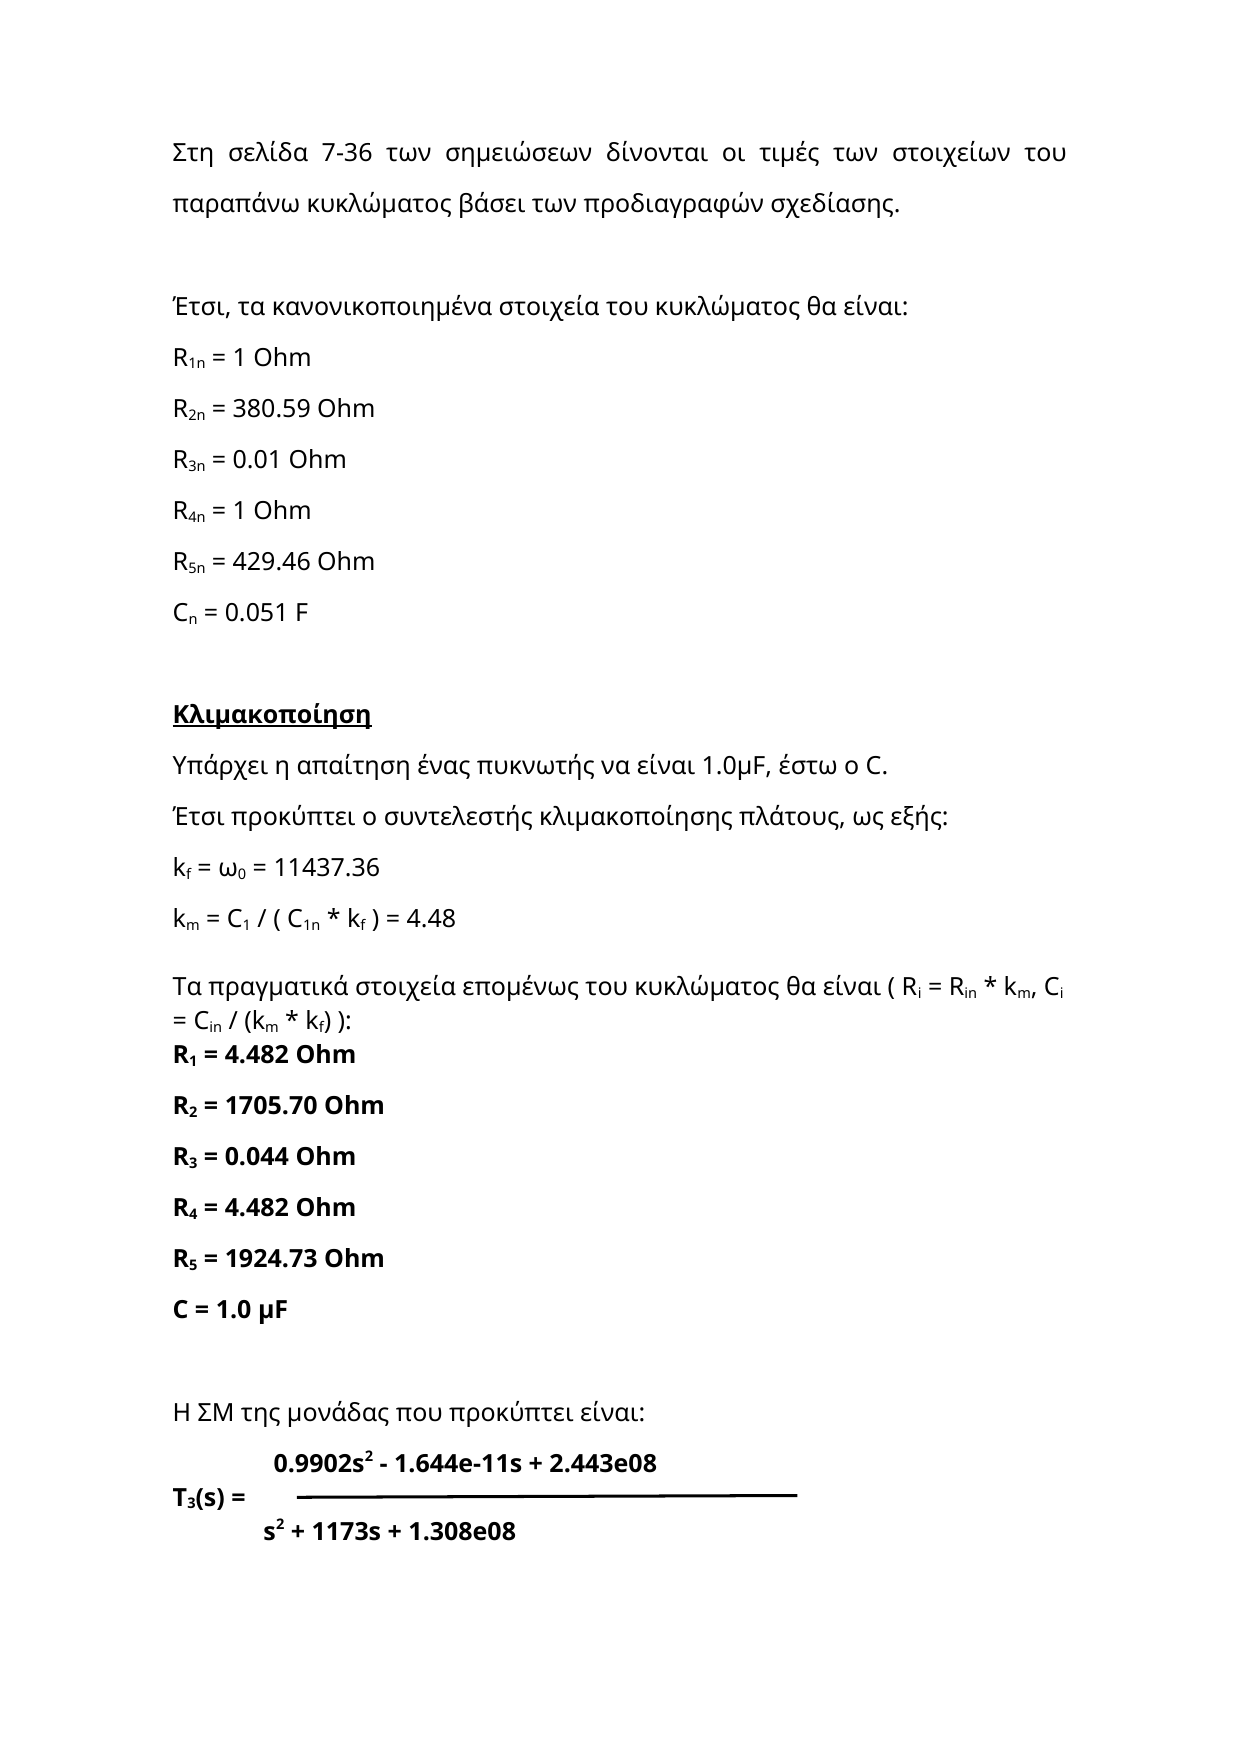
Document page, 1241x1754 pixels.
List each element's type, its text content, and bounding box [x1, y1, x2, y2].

text R4 = 4.482 Ohm [172, 1190, 1068, 1224]
text R3 = 0.044 Ohm [172, 1139, 1068, 1173]
text Υπάρχει η απαίτηση ένας πυκνωτής να είναι 1.0μF, έστω ο C. [172, 747, 1068, 782]
text R1n = 1 Ohm [172, 339, 1068, 373]
text R2 = 1705.70 Ohm [172, 1088, 1068, 1122]
text Κλιμακοποίηση [172, 696, 1068, 731]
text Τ3(s) = [172, 1479, 1068, 1513]
text R3n = 0.01 Ohm [172, 441, 1068, 475]
text 0.9902s2 - 1.644e-11s + 2.443e08 [172, 1445, 1068, 1479]
text R5n = 429.46 Ohm [172, 543, 1068, 577]
text R4n = 1 Ohm [172, 492, 1068, 526]
text Cn = 0.051 F [172, 594, 1068, 628]
text Έτσι, τα κανονικοποιημένα στοιχεία του κυκλώματος θα είναι: [172, 288, 1068, 322]
text Έτσι προκύπτει ο συντελεστής κλιμακοποίησης πλάτους, ως εξής: [172, 798, 1068, 833]
text C = 1.0 μF [172, 1292, 1068, 1326]
text R1 = 4.482 Ohm [172, 1037, 1068, 1071]
text kf = ω0 = 11437.36 [172, 849, 1068, 884]
text R2n = 380.59 Ohm [172, 390, 1068, 424]
text Στη σελίδα 7-36 των σημειώσεων δίνονται οι τιμές των στοιχείων του παραπάνω κυκλώματος βάσει των προδιαγραφών σχεδίασης. [172, 135, 1068, 220]
text R5 = 1924.73 Ohm [172, 1241, 1068, 1275]
text Η ΣΜ της μονάδας που προκύπτει είναι: [172, 1394, 1068, 1428]
text km = C1 / ( C1n * kf ) = 4.48 [172, 901, 1068, 935]
text s2 + 1173s + 1.308e08 [172, 1513, 1068, 1547]
text Τα πραγματικά στοιχεία επομένως του κυκλώματος θα είναι ( Ri = Rin * km, Ci = Cin / (km * kf) ): [172, 969, 1068, 1037]
